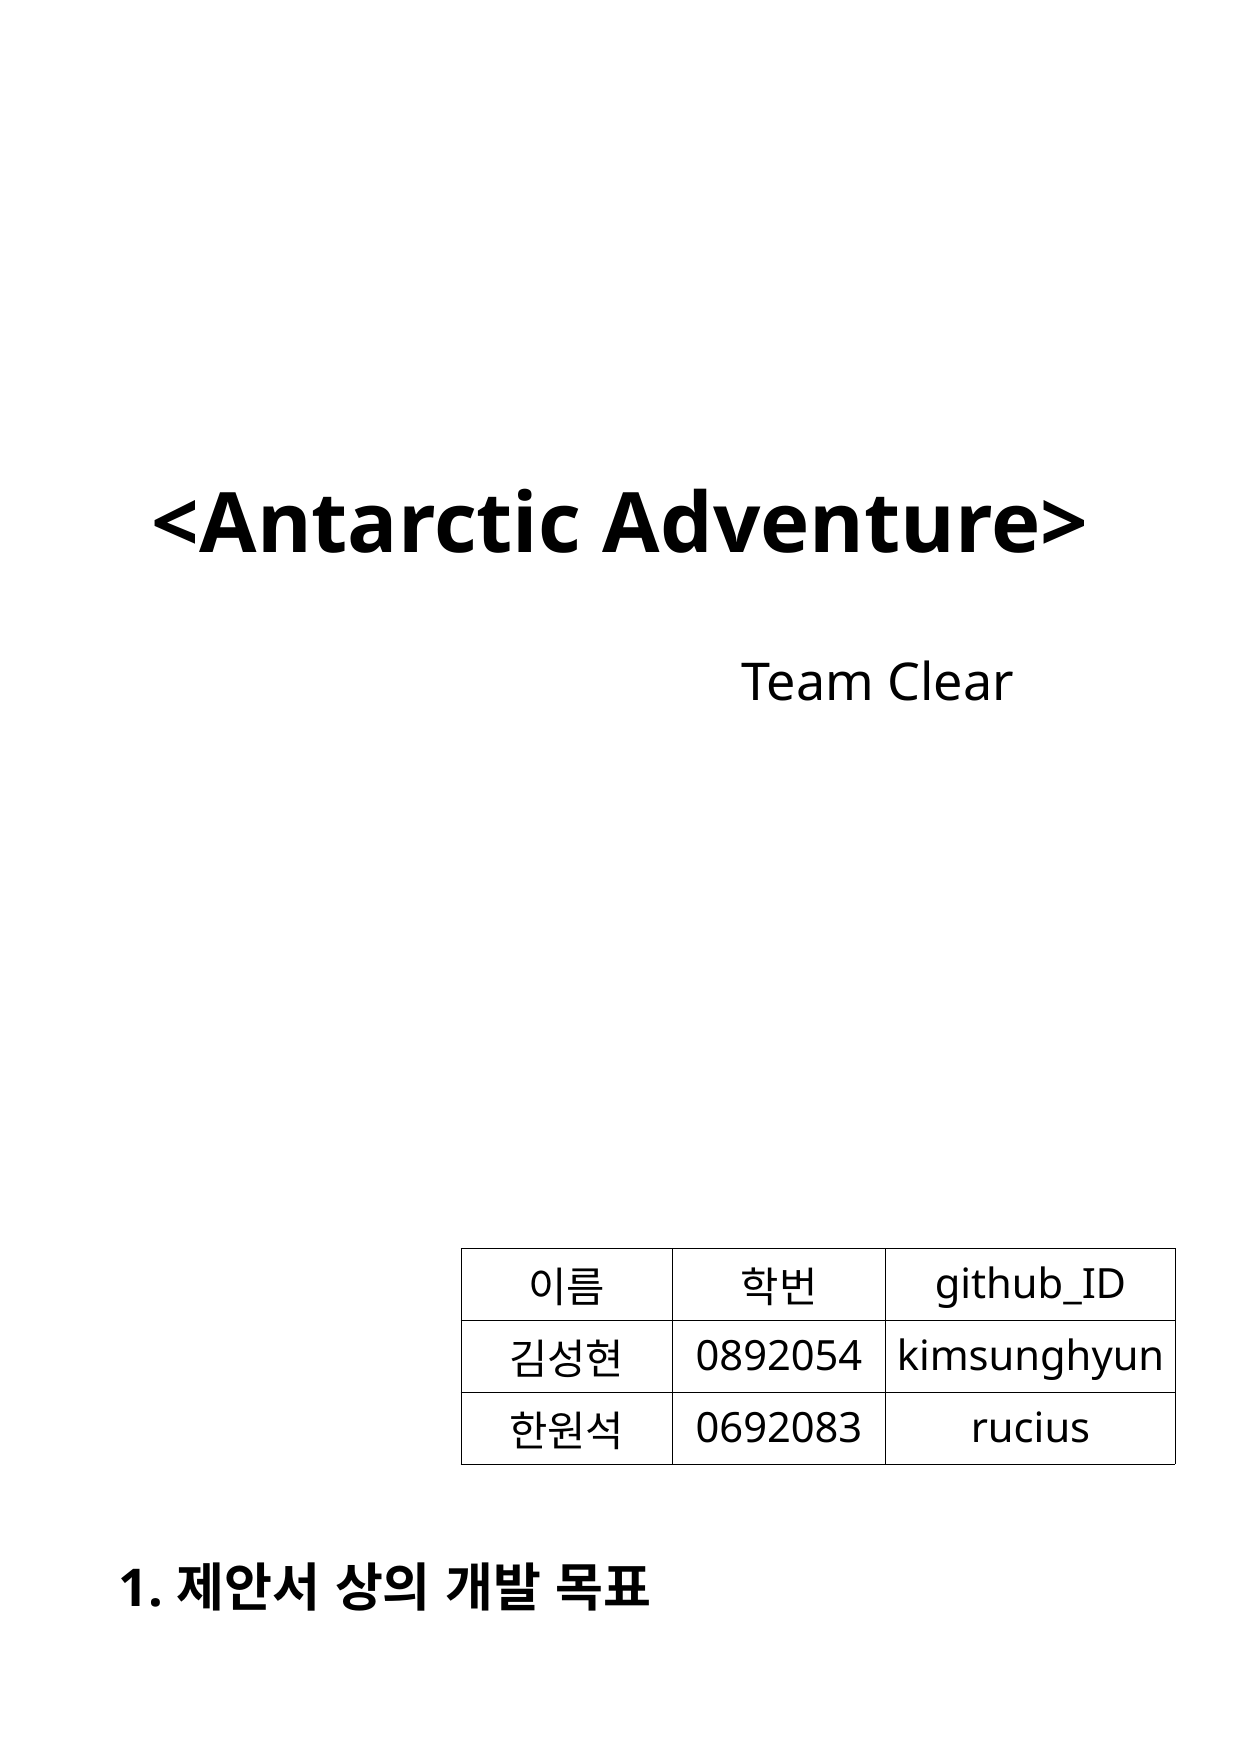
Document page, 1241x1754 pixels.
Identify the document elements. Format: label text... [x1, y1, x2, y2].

text <Antarctic Adventure> [118, 463, 1122, 577]
table_cell 0692083 [673, 1393, 885, 1464]
table_header 학번 [673, 1249, 885, 1320]
table_cell 한원석 [462, 1393, 672, 1464]
table_cell 0892054 [673, 1321, 885, 1392]
table_cell rucius [886, 1393, 1175, 1464]
text Team Clear [118, 645, 1122, 716]
table_header 이름 [462, 1249, 672, 1320]
table_cell kimsunghyun [886, 1321, 1175, 1392]
table_header github_ID [886, 1249, 1175, 1320]
text 1. 제안서 상의 개발 목표 [118, 1546, 1122, 1621]
table_cell 김성현 [462, 1321, 672, 1392]
